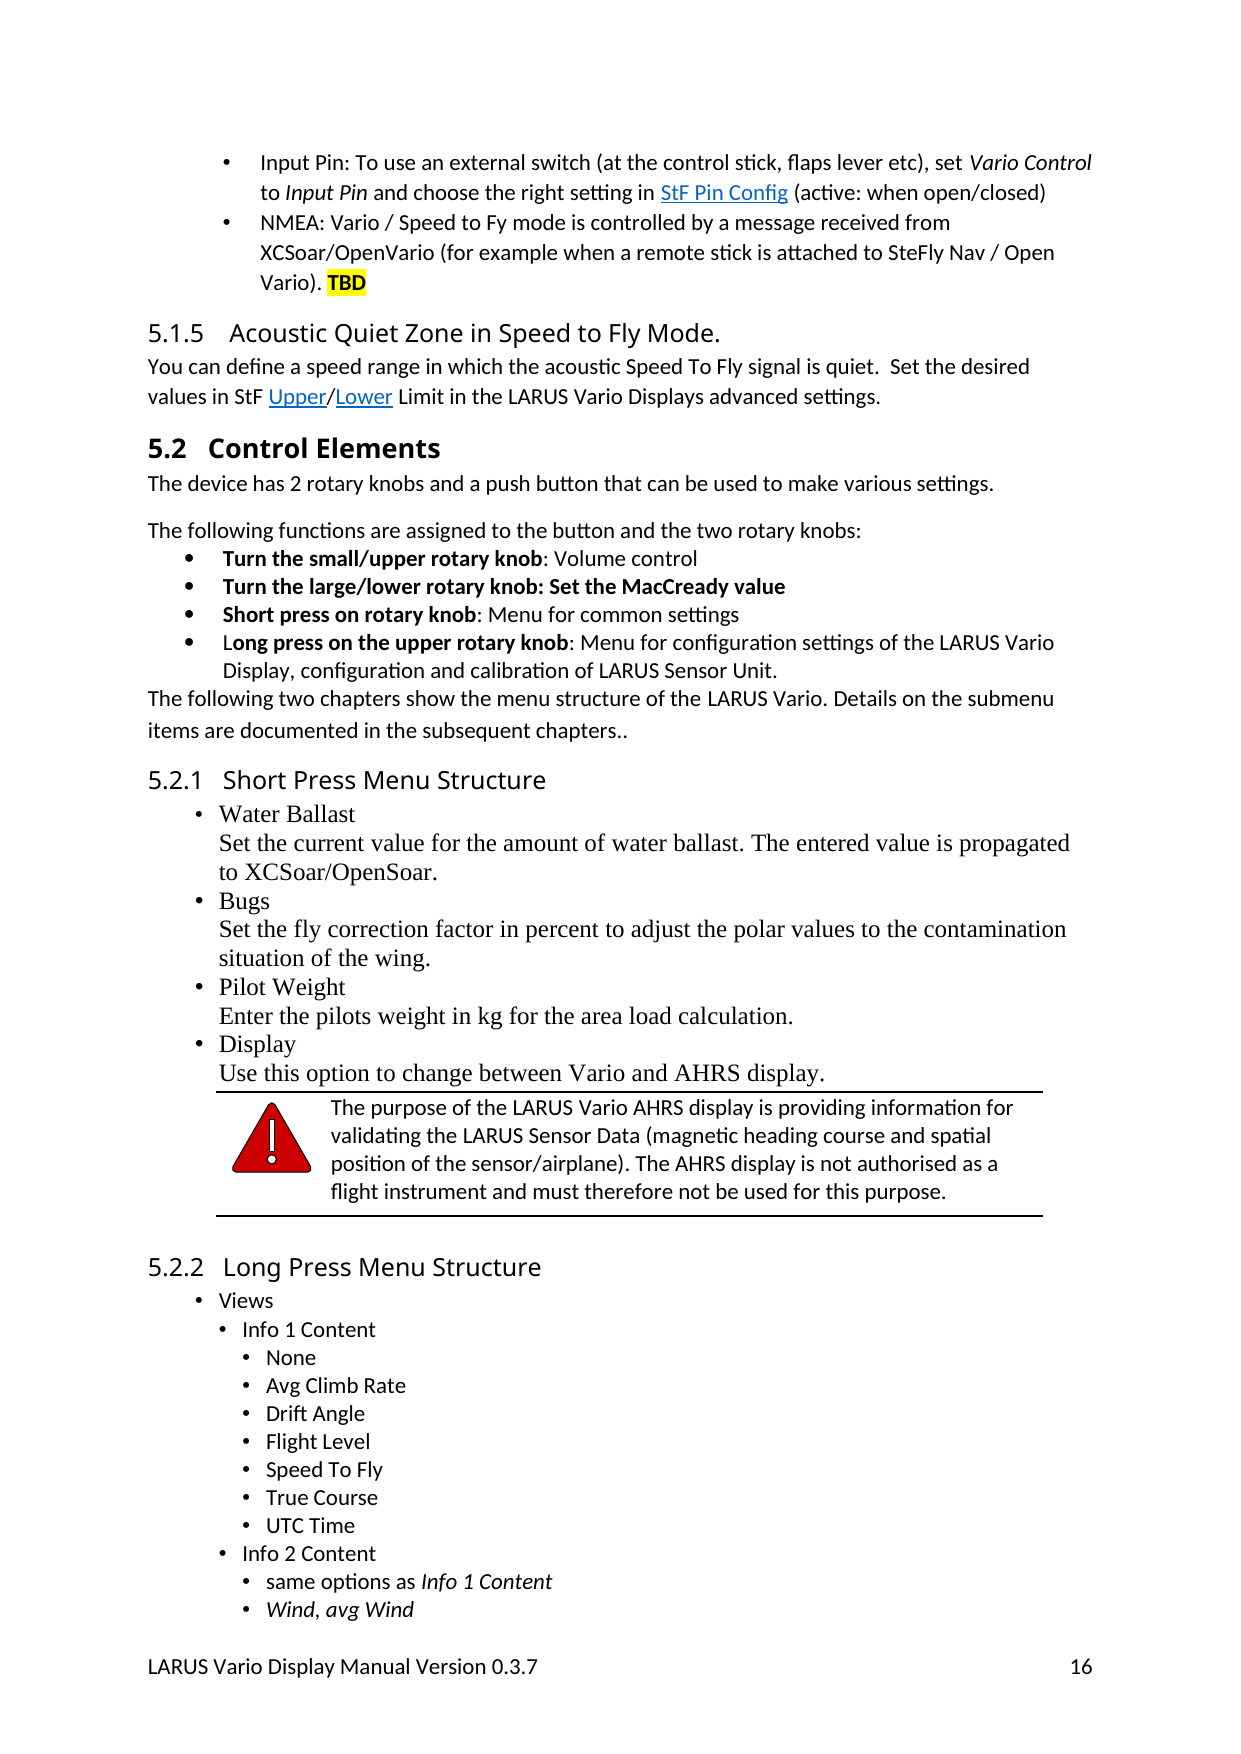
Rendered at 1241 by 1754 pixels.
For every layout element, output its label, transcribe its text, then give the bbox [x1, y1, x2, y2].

list Drift Angle [242, 1399, 1093, 1427]
subtitle Short Press Menu Structure [148, 763, 1093, 797]
list Bugs Set the fly correction factor in percent to adjust the polar values to the contamination situation of the wing. [195, 886, 1093, 972]
list UTC Time [242, 1511, 1093, 1539]
list Wind, avg Wind [242, 1595, 1093, 1623]
list Views [195, 1287, 1093, 1315]
list Info 2 Content [218, 1539, 1093, 1567]
list Long press on the upper rotary knob: Menu for configuration settings of the LARUS Vario Display, configuration and calibration of LARUS Sensor Unit. [185, 628, 1093, 684]
list Input Pin: To use an external switch (at the control stick, flaps lever etc), set Vario Control to Input Pin and choose the right setting in StF Pin Config (active: when open/closed) [223, 148, 1093, 206]
table_header The purpose of the LARUS Vario AHRS display is providing information for validating the LARUS Sensor Data (magnetic heading course and spatial position of the sensor/airplane). The AHRS display is not authorised as a flight instrument and must therefore not be used for this purpose. [319, 1093, 1043, 1215]
list Info 1 Content [218, 1315, 1093, 1343]
list Flight Level [242, 1427, 1093, 1455]
list Pilot Weight Enter the pilots weight in kg for the area load calculation. [195, 972, 1093, 1029]
list Water Ballast Set the current value for the amount of water ballast. The entered value is propagated to XCSoar/OpenSoar. [195, 799, 1093, 886]
subtitle Acoustic Quiet Zone in Speed to Fly Mode. [148, 315, 1093, 349]
list Avg Climb Rate [242, 1371, 1093, 1399]
list Speed To Fly [242, 1455, 1093, 1483]
list Turn the small/upper rotary knob: Volume control [185, 544, 1093, 572]
table_header [216, 1093, 319, 1215]
text You can define a speed range in which the acoustic Speed To Fly signal is quiet. Set the desired values in StF Upper/Lower Limit in the LARUS Vario Displays advanced settings. [148, 352, 1093, 410]
list Display Use this option to change between Vario and AHRS display. [195, 1029, 1093, 1087]
list Turn the large/lower rotary knob: Set the Ma￹cCready￹￹ value [185, 572, 1093, 600]
list NMEA: Vario / Speed to Fy mode is controlled by a message received from XCSoar/OpenVario (for example when a remote stick is attached to SteFly Nav / Open Vario). TBD [223, 208, 1093, 296]
list Short press on rotary knob: Menu for common settings [185, 600, 1093, 628]
list same options as Info 1 Content [242, 1567, 1093, 1595]
list True Course [242, 1483, 1093, 1511]
text The device has 2 rotary knobs and a push button that can be used to make various settings. [148, 469, 1093, 497]
text The following two chapters show the menu structure of the LARUS Vario. Details on the submenu items are documented in the subsequent chapters.. [148, 684, 1093, 744]
list None [242, 1343, 1093, 1371]
subtitle Control Elements [148, 429, 1093, 466]
